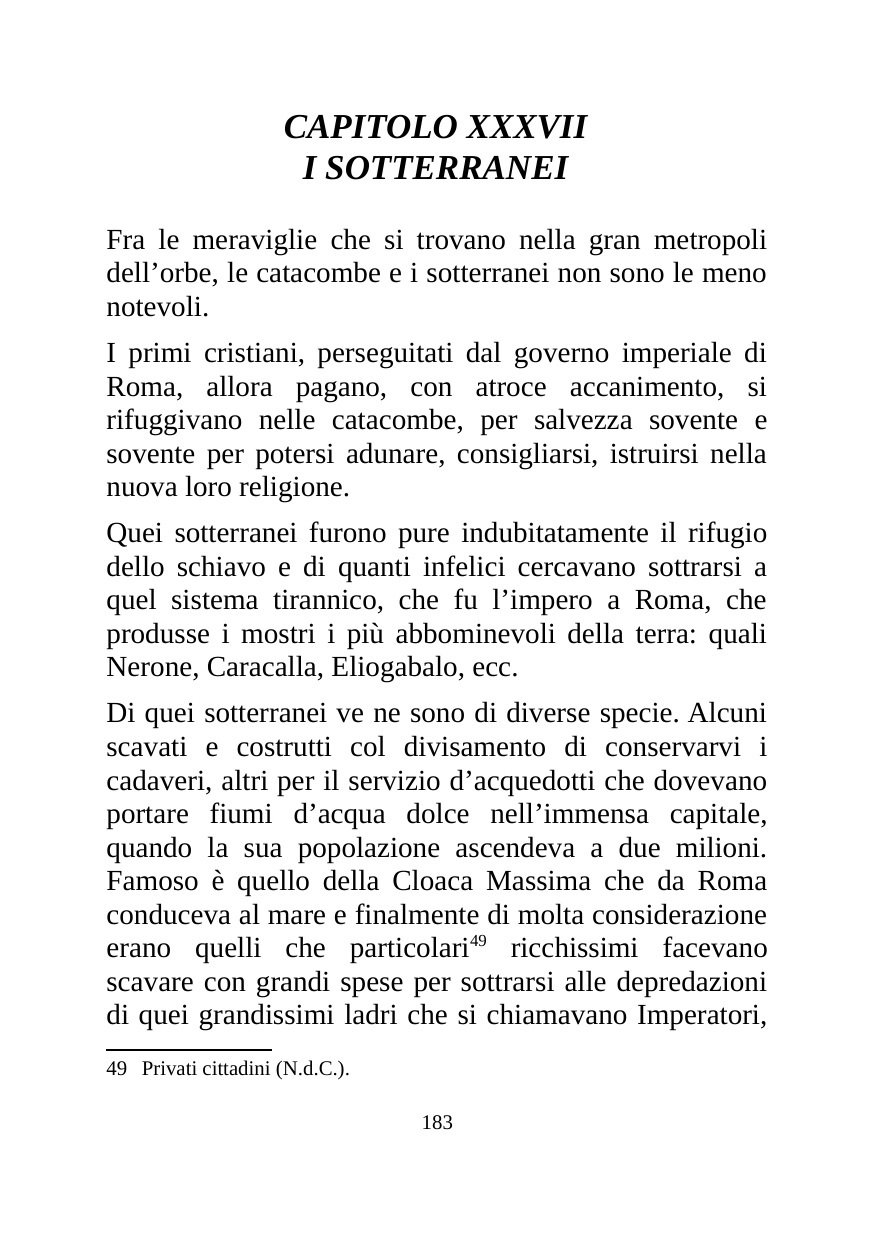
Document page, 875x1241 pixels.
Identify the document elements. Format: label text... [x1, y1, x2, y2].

text Privati cittadini (N.d.C.). [106, 1056, 768, 1080]
text Di quei sotterranei ve ne sono di diverse specie. Alcuni scavati e costrutti col divisamento di conservarvi i cadaveri, altri per il servizio d’acquedotti che dovevano portare fiumi d’acqua dolce nell’immensa capitale, quando la sua popolazione ascendeva a due milioni. Famoso è quello della Cloaca Massima che da Roma conduceva al mare e finalmente di molta considerazione erano quelli che particolari ricchissimi facevano scavare con grandi spese per sottrarsi alle depredazioni di quei grandissimi ladri che si chiamavano Imperatori, [106, 696, 768, 1031]
subtitle CAPITOLO XXXVII I SOTTERRANEI [106, 106, 768, 187]
text Quei sotterranei furono pure indubitatamente il rifugio dello schiavo e di quanti infelici cercavano sottrarsi a quel sistema tirannico, che fu l’impero a Roma, che produsse i mostri i più abbominevoli della terra: quali Nerone, Caracalla, Eliogabalo, ecc. [106, 515, 768, 683]
text Fra le meraviglie che si trovano nella gran metropoli dell’orbe, le catacombe e i sotterranei non sono le meno notevoli. [106, 222, 768, 323]
text I primi cristiani, perseguitati dal governo imperiale di Roma, allora pagano, con atroce accanimento, si rifuggivano nelle catacombe, per salvezza sovente e sovente per potersi adunare, consigliarsi, istruirsi nella nuova loro religione. [106, 335, 768, 503]
